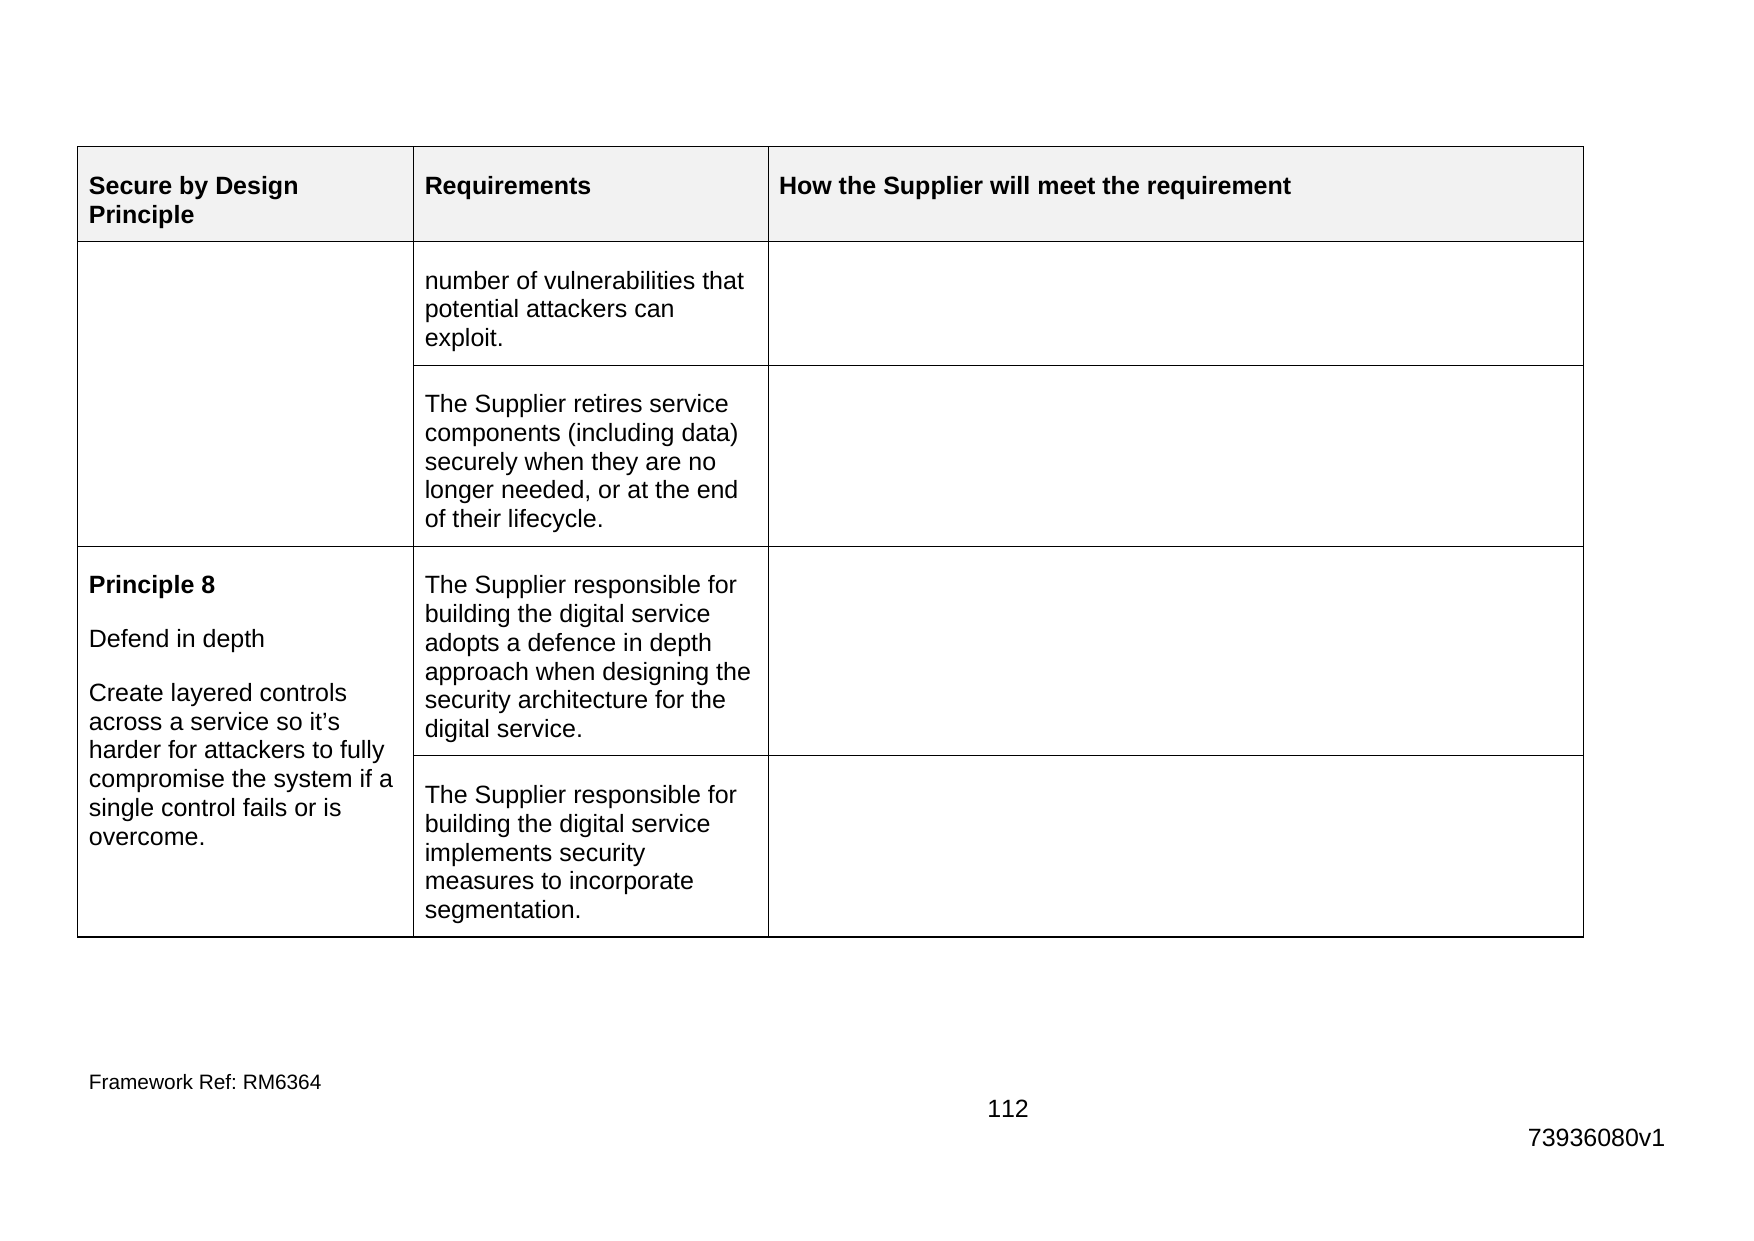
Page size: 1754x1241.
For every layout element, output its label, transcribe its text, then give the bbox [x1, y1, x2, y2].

table_cell Principle 8 Defend in depth Create layered controls across a service so it’s harder for attackers to fully compromise the system if a single control fails or is overcome. [78, 547, 413, 936]
table_cell The Supplier responsible for building the digital service adopts a defence in depth approach when designing the security architecture for the digital service. [414, 547, 768, 755]
table_cell The Supplier responsible for building the digital service implements security measures to incorporate segmentation. [414, 756, 768, 936]
table_cell [769, 756, 1583, 936]
table_cell [769, 547, 1583, 755]
table_cell The Supplier retires service components (including data) securely when they are no longer needed, or at the end of their lifecycle. [414, 366, 768, 546]
table_header How the Supplier will meet the requirement [769, 147, 1583, 241]
table_cell [78, 242, 413, 546]
table_cell [769, 366, 1583, 546]
table_cell number of vulnerabilities that potential attackers can exploit. [414, 242, 768, 364]
table_header Secure by Design Principle [78, 147, 413, 241]
table_header Requirements [414, 147, 768, 241]
table_cell [769, 242, 1583, 364]
